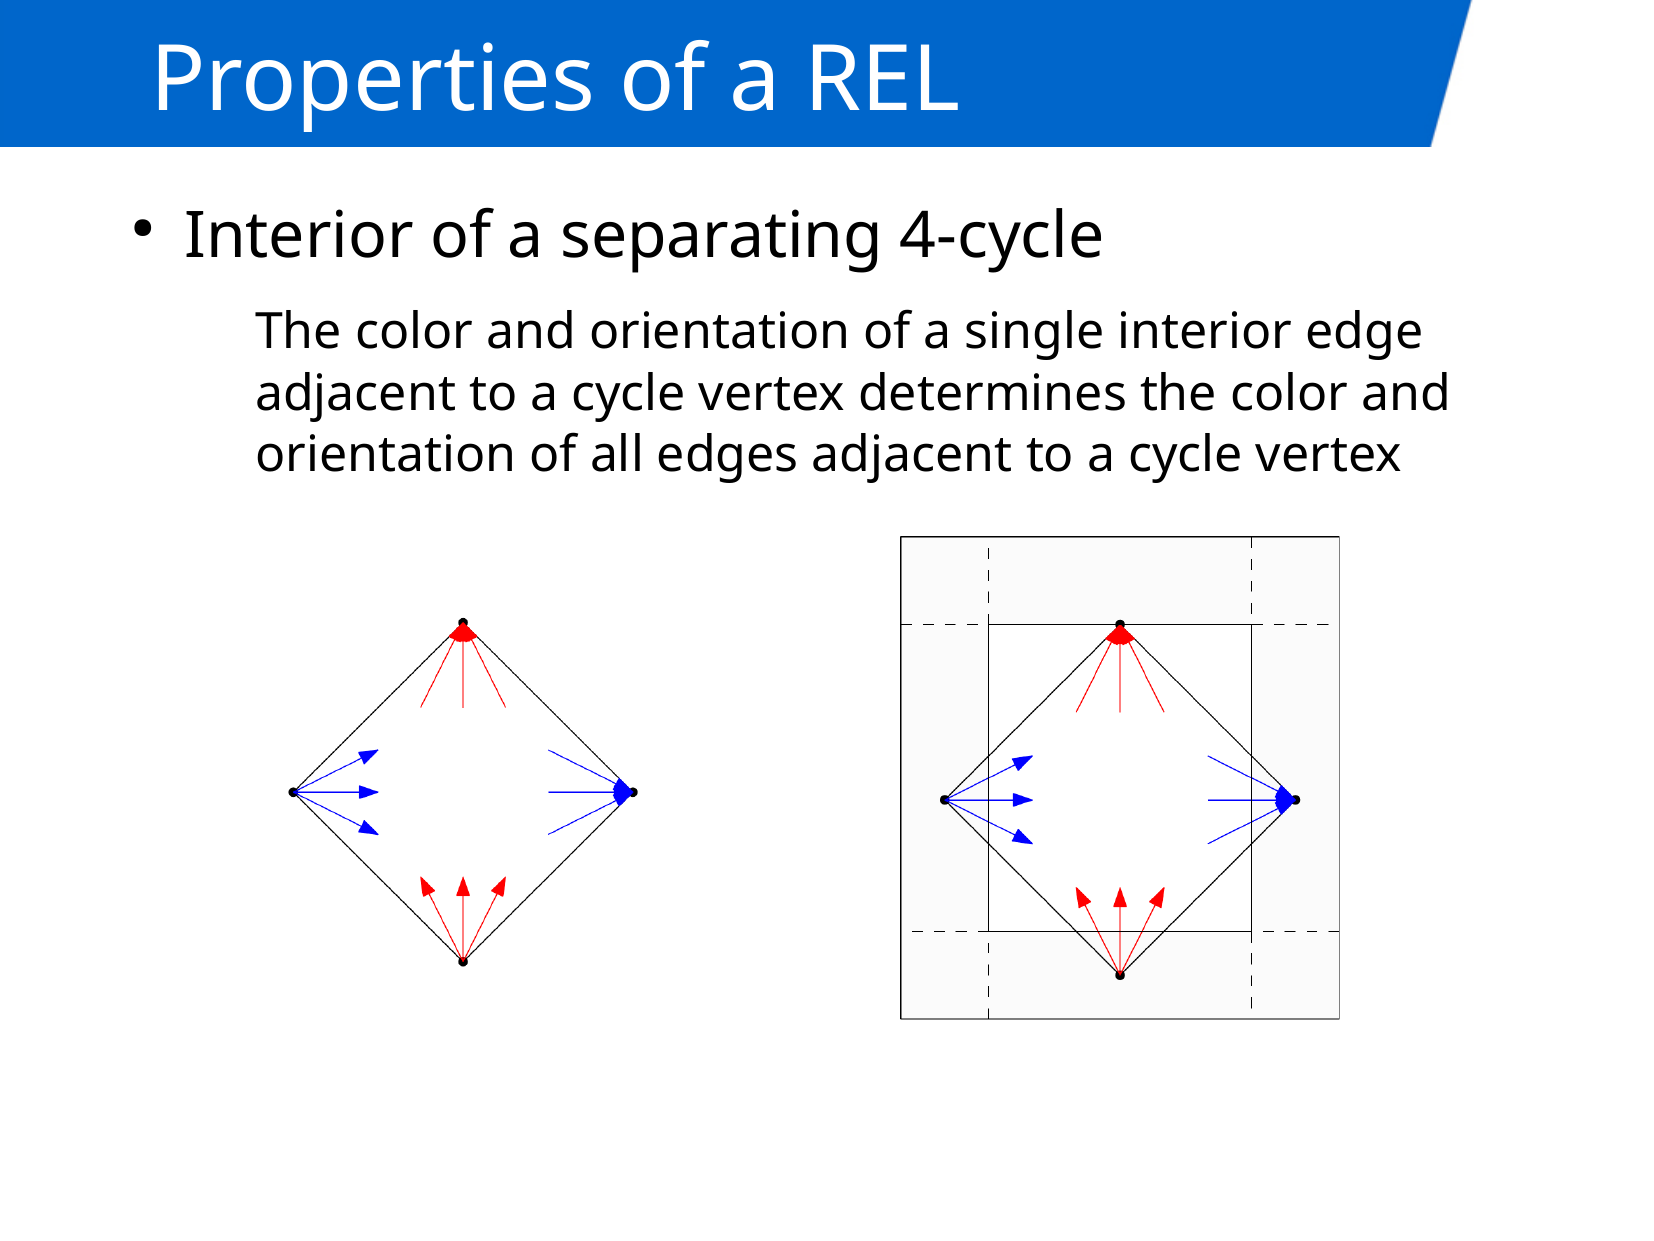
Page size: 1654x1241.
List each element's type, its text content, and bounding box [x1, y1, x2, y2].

picture [250, 537, 676, 1006]
picture [900, 536, 1340, 1021]
picture [0, 0, 1474, 147]
title Properties of a REL [150, 15, 1456, 136]
list Interior of a separating 4-cycle The color and orientation of a single interior edge adjacent to a cycle vertex determines the color and orientation of all edges adjacent to a cycle vertex [113, 195, 1540, 1118]
